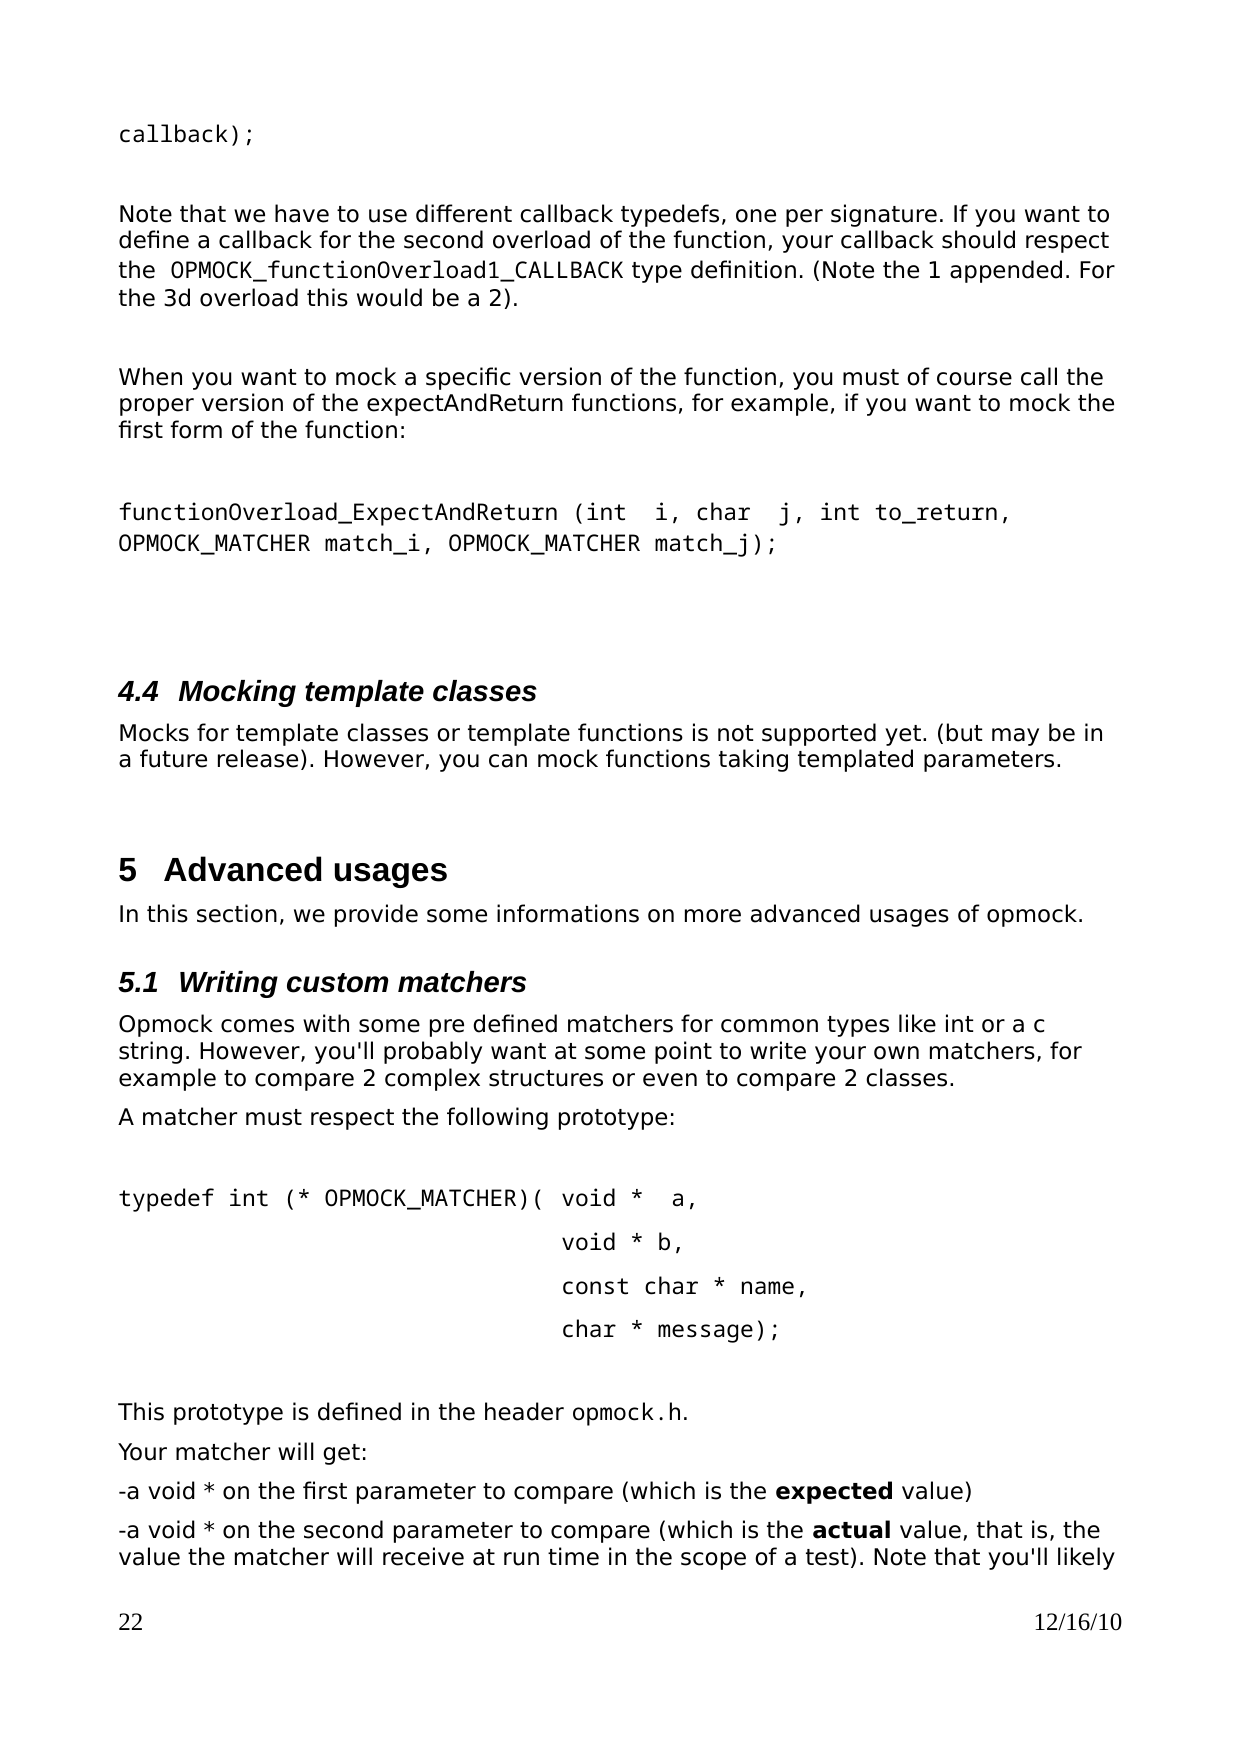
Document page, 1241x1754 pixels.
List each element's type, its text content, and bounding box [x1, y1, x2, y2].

text When you want to mock a specific version of the function, you must of course call the proper version of the expectAndReturn functions, for example, if you want to mock the first form of the function: [118, 364, 1122, 444]
text -a void * on the first parameter to compare (which is the expected value) [118, 1478, 1122, 1505]
text Mocks for template classes or template functions is not supported yet. (but may be in a future release). However, you can mock functions taking templated parameters. [118, 720, 1122, 773]
text In this section, we provide some informations on more advanced usages of opmock. [118, 901, 1122, 928]
text const char * name, [118, 1270, 1122, 1301]
text Note that we have to use different callback typedefs, one per signature. If you want to define a callback for the second overload of the function, your callback should respect the OPMOCK_functionOverload1_CALLBACK type definition. (Note the 1 appended. For the 3d overload this would be a 2). [118, 201, 1122, 312]
subtitle Writing custom matchers [118, 965, 1122, 999]
text char * message); [118, 1313, 1122, 1345]
text Your matcher will get: [118, 1439, 1122, 1466]
text typedef int (* OPMOCK_MATCHER)( void * a, [118, 1182, 1122, 1213]
text Opmock comes with some pre defined matchers for common types like int or a c string. However, you'll probably want at some point to write your own matchers, for example to compare 2 complex structures or even to compare 2 classes. [118, 1011, 1122, 1091]
subtitle Advanced usages [118, 850, 1122, 889]
subtitle Mocking template classes [118, 674, 1122, 707]
text A matcher must respect the following prototype: [118, 1104, 1122, 1131]
text functionOverload_ExpectAndReturn (int i, char j, int to_return, OPMOCK_MATCHER match_i, OPMOCK_MATCHER match_j); [118, 496, 1122, 558]
text -a void * on the second parameter to compare (which is the actual value, that is, the value the matcher will receive at run time in the scope of a test). Note that you'll likely [118, 1518, 1122, 1571]
text This prototype is defined in the header opmock.h. [118, 1396, 1122, 1427]
text void * b, [118, 1226, 1122, 1257]
text callback); [118, 118, 1122, 149]
